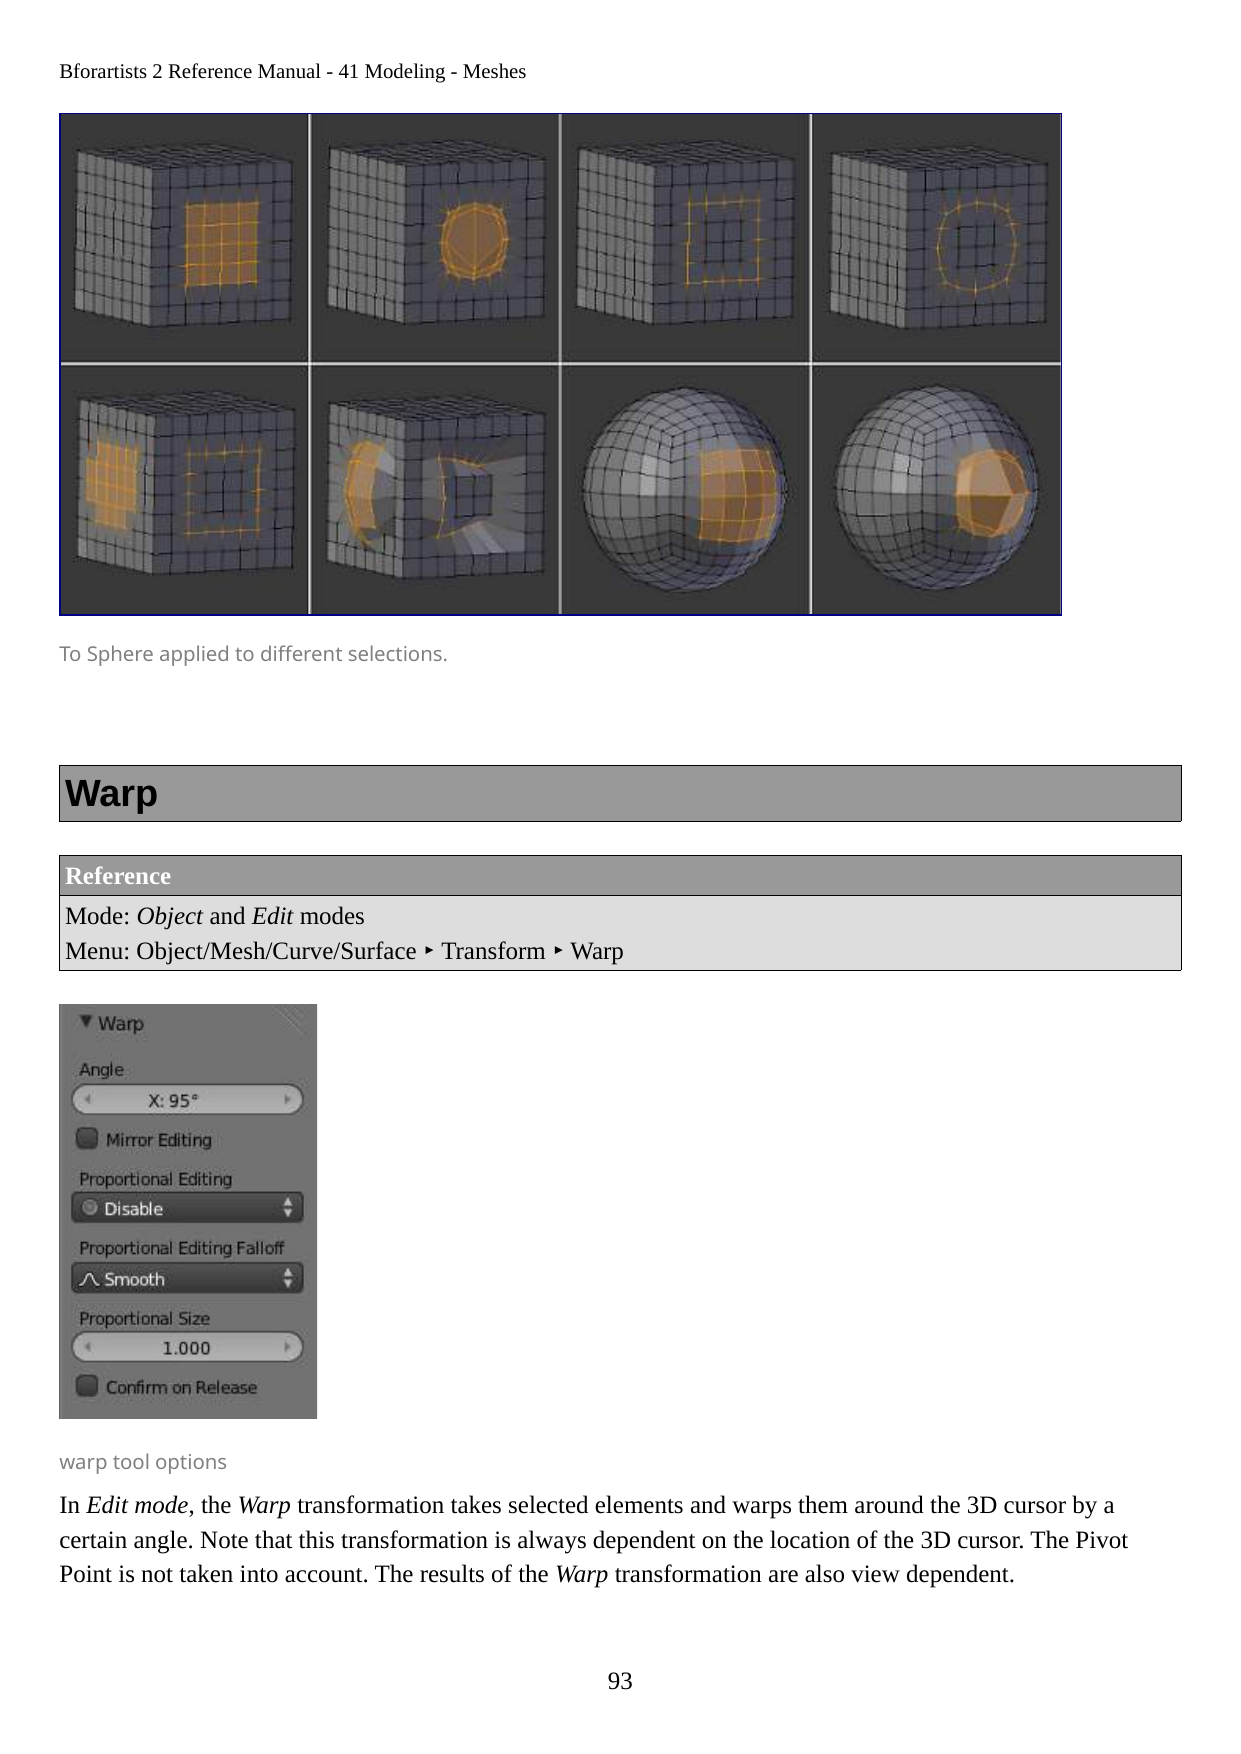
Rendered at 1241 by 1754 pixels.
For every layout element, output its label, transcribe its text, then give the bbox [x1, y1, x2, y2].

picture [59, 1004, 318, 1419]
table_cell Mode: Object and Edit modes Menu: Object/Mesh/Curve/Surface ‣ Transform ‣ Warp [60, 896, 1181, 970]
table_header Warp [60, 766, 1181, 821]
picture [61, 114, 1061, 614]
table_header Reference [60, 856, 1181, 895]
text In Edit mode, the Warp transformation takes selected elements and warps them around the 3D cursor by a certain angle. Note that this transformation is always dependent on the location of the 3D cursor. The Pivot Point is not taken into account. The results of the Warp transformation are also view dependent. [59, 1490, 1181, 1588]
text To Sphere applied to different selections. [59, 636, 1181, 667]
text warp tool options [59, 1444, 1181, 1476]
